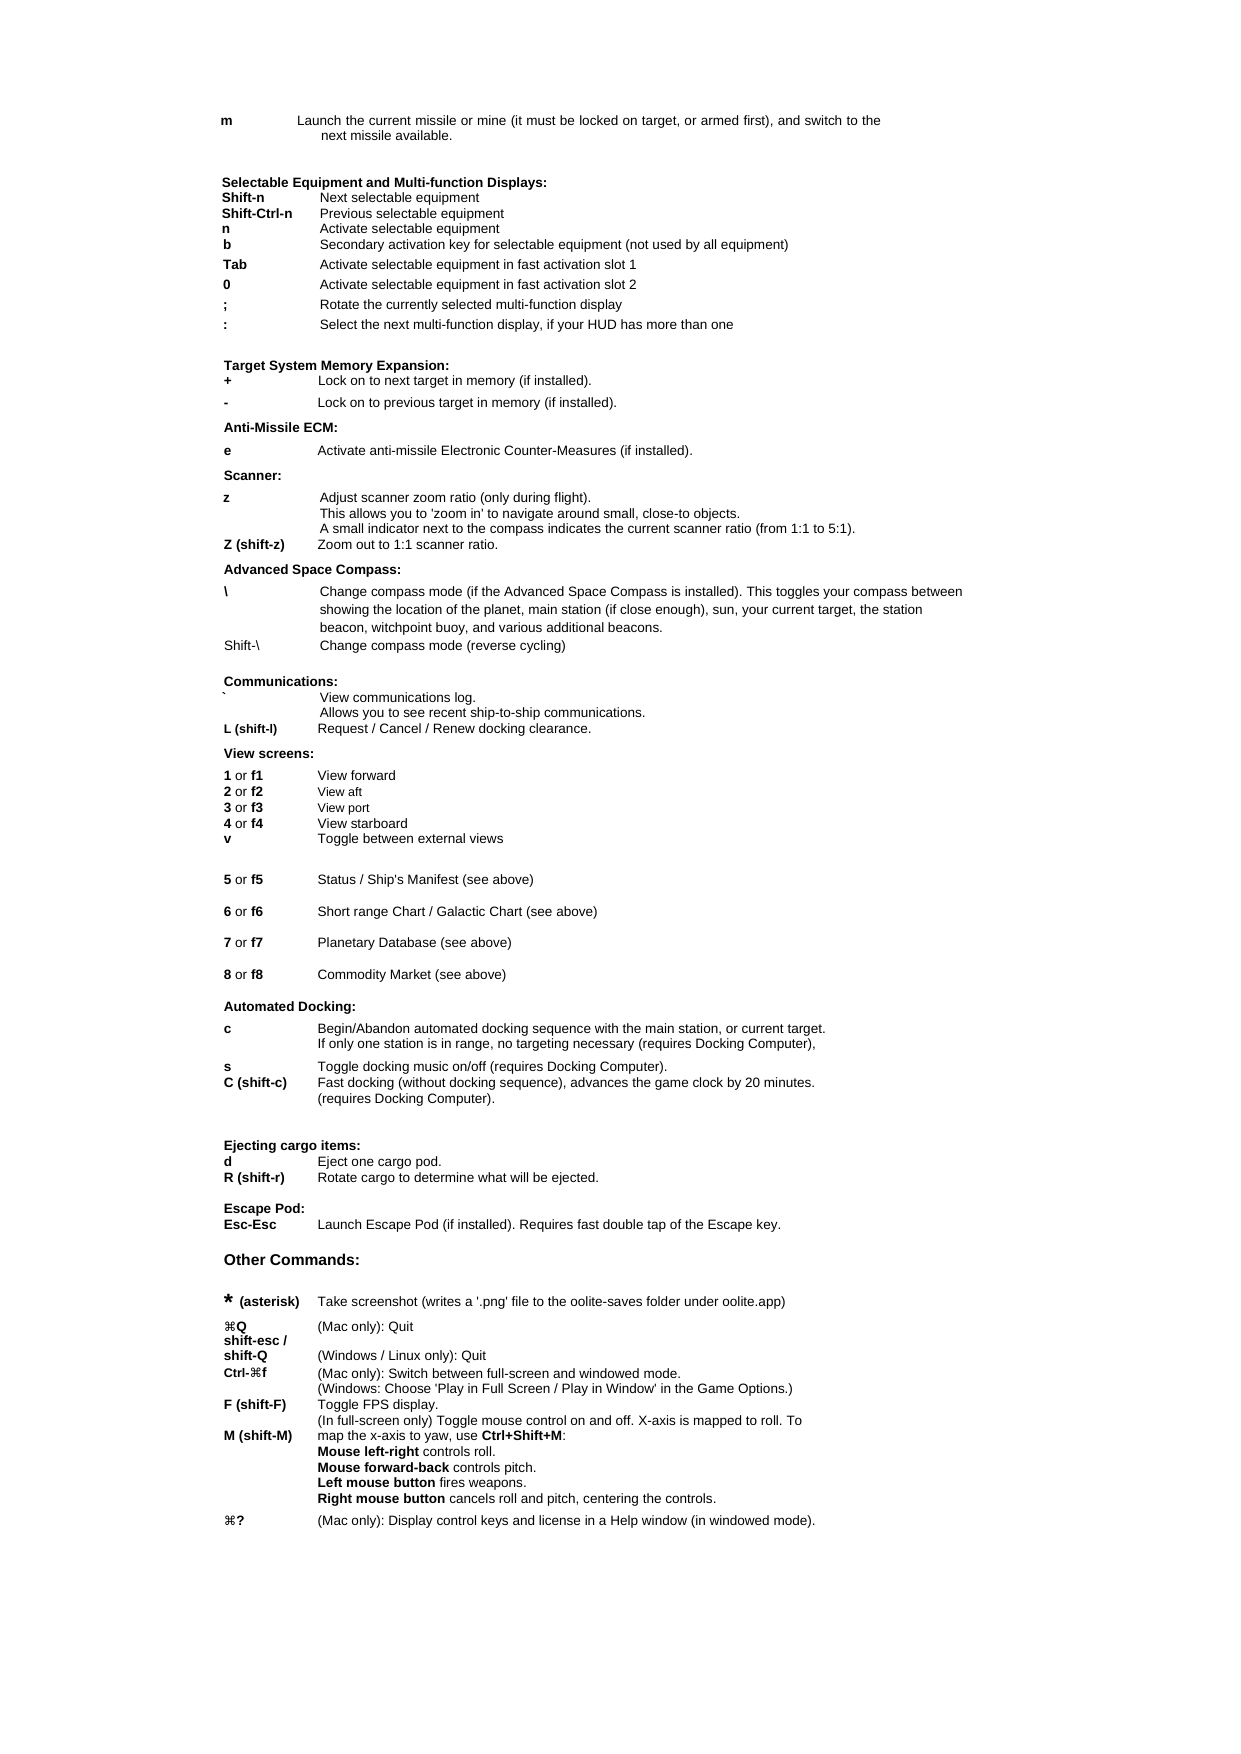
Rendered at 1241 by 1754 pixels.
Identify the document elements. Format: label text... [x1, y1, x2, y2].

list m Launch the current missile or mine (it must be locked on target, or armed first), and switch to the next missile available. [220, 112, 886, 143]
table_cell [224, 1106, 317, 1122]
table_cell Left mouse button fires weapons. [318, 1475, 830, 1491]
text Scanner: [224, 467, 1078, 483]
text Shift-\ Change compass mode (reverse cycling) [224, 637, 965, 653]
text Shift-Ctrl-n Previous selectable equipment [222, 206, 886, 221]
text Communications: [224, 674, 1078, 689]
text 2 or f2 View aft [224, 784, 1078, 799]
table_header c [224, 1020, 317, 1051]
text Target System Memory Expansion: [224, 357, 1078, 373]
text ; Rotate the currently selected multi-function display [223, 297, 886, 312]
table_cell Take screenshot (writes a '.png' file to the oolite-saves folder under oolite.app) [318, 1269, 830, 1319]
table_cell Esc-Esc [224, 1217, 317, 1232]
table_cell Toggle FPS display. [318, 1396, 830, 1412]
text 0 Activate selectable equipment in fast activation slot 2 [223, 277, 886, 292]
table_cell (Mac only): Display control keys and license in a Help window (in windowed mode). [318, 1507, 830, 1529]
text 6 or f6 Short range Chart / Galactic Chart (see above) [224, 903, 1078, 919]
text v Toggle between external views [224, 831, 1078, 847]
text e Activate anti-missile Electronic Counter-Measures (if installed). [224, 442, 1078, 458]
text 1 or f1 View forward [224, 768, 1078, 784]
table_cell [224, 1459, 317, 1475]
table_cell (Windows: Choose 'Play in Full Screen / Play in Window' in the Game Options.) [318, 1382, 830, 1396]
table_cell shift-esc / shift-Q [224, 1334, 317, 1363]
table_cell [224, 1475, 317, 1491]
table_cell (Mac only): Quit [318, 1320, 830, 1334]
text L (shift-l) Request / Cancel / Renew docking clearance. [224, 721, 1078, 736]
table_cell [318, 1185, 342, 1217]
table_cell (In full-screen only) Toggle mouse control on and off. X-axis is mapped to roll. To map the x-axis to yaw, use Ctrl+Shift+M: [318, 1412, 830, 1443]
table_cell * (asterisk) [224, 1269, 317, 1319]
text : Select the next multi-function display, if your HUD has more than one [223, 317, 886, 333]
text This allows you to 'zoom in' to navigate around small, close-to objects. [319, 505, 1078, 521]
table_cell C (shift-c) [224, 1074, 317, 1090]
text + Lock on to next target in memory (if installed). [224, 373, 1078, 388]
text A small indicator next to the compass indicates the current scanner ratio (from 1:1 to 5:1). [319, 521, 953, 537]
text Anti-Missile ECM: [224, 420, 1078, 436]
text Allows you to see recent ship-to-ship communications. [319, 705, 1078, 721]
text 3 or f3 View port [224, 799, 1078, 815]
table_cell Eject one cargo pod. [318, 1153, 830, 1169]
text Shift-n Next selectable equipment [222, 190, 886, 206]
table_cell d [224, 1153, 317, 1169]
text z Adjust scanner zoom ratio (only during flight). [223, 490, 1078, 505]
table_cell ? [224, 1491, 317, 1529]
table_cell Mouse left-right controls roll. [318, 1443, 830, 1459]
text Advanced Space Compass: [224, 562, 1078, 577]
table_cell Mouse forward-back controls pitch. [318, 1459, 830, 1475]
text Z (shift-z) Zoom out to 1:1 scanner ratio. [224, 537, 1078, 552]
table_cell Toggle docking music on/off (requires Docking Computer). [318, 1051, 830, 1074]
table_cell Ejecting cargo items: [224, 1122, 830, 1153]
text ` View communications log. [222, 689, 1078, 705]
text 5 or f5 Status / Ship's Manifest (see above) [224, 872, 1078, 887]
table_cell Fast docking (without docking sequence), advances the game clock by 20 minutes. [318, 1074, 830, 1090]
table_cell (Mac only): Switch between full-screen and windowed mode. [318, 1364, 830, 1382]
text View screens: [224, 746, 1078, 761]
table_cell [343, 1185, 830, 1217]
table_cell Rotate cargo to determine what will be ejected. [318, 1169, 830, 1185]
table_cell Right mouse button cancels roll and pitch, centering the controls. [318, 1491, 830, 1507]
table_cell [224, 1443, 317, 1459]
table_cell R (shift-r) [224, 1169, 317, 1185]
table_cell s [224, 1051, 317, 1074]
table_cell (Windows / Linux only): Quit [318, 1334, 830, 1363]
text n Activate selectable equipment [222, 221, 886, 237]
table_cell [318, 1106, 830, 1122]
text Automated Docking: [224, 998, 1078, 1014]
text 7 or f7 Planetary Database (see above) [224, 935, 1078, 951]
text \ Change compass mode (if the Advanced Space Compass is installed). This toggles your compass between showing the location of the planet, main station (if close enough), sun, your current target, the station beacon, witchpoint buoy, and various additional beacons. [224, 584, 965, 635]
text - Lock on to previous target in memory (if installed). [224, 395, 1078, 411]
table_header Begin/Abandon automated docking sequence with the main station, or current target. If only one station is in range, no targeting necessary (requires Docking Computer), [318, 1020, 830, 1051]
table_cell [224, 1090, 317, 1106]
table_cell (requires Docking Computer). [318, 1090, 830, 1106]
table_cell Ctrl-f [224, 1364, 317, 1382]
text Selectable Equipment and Multi-function Displays: [222, 174, 886, 190]
table_cell Escape Pod: [224, 1185, 317, 1217]
text 8 or f8 Commodity Market (see above) [224, 967, 1078, 982]
text b Secondary activation key for selectable equipment (not used by all equipment) [223, 237, 886, 252]
text Tab Activate selectable equipment in fast activation slot 1 [223, 257, 886, 272]
table_cell Launch Escape Pod (if installed). Requires fast double tap of the Escape key. [318, 1217, 830, 1232]
table_cell F (shift-F) [224, 1382, 317, 1412]
table_cell Other Commands: [224, 1233, 830, 1268]
table_cell Q [224, 1320, 317, 1334]
text 4 or f4 View starboard [224, 815, 1078, 831]
table_cell M (shift-M) [224, 1412, 317, 1443]
